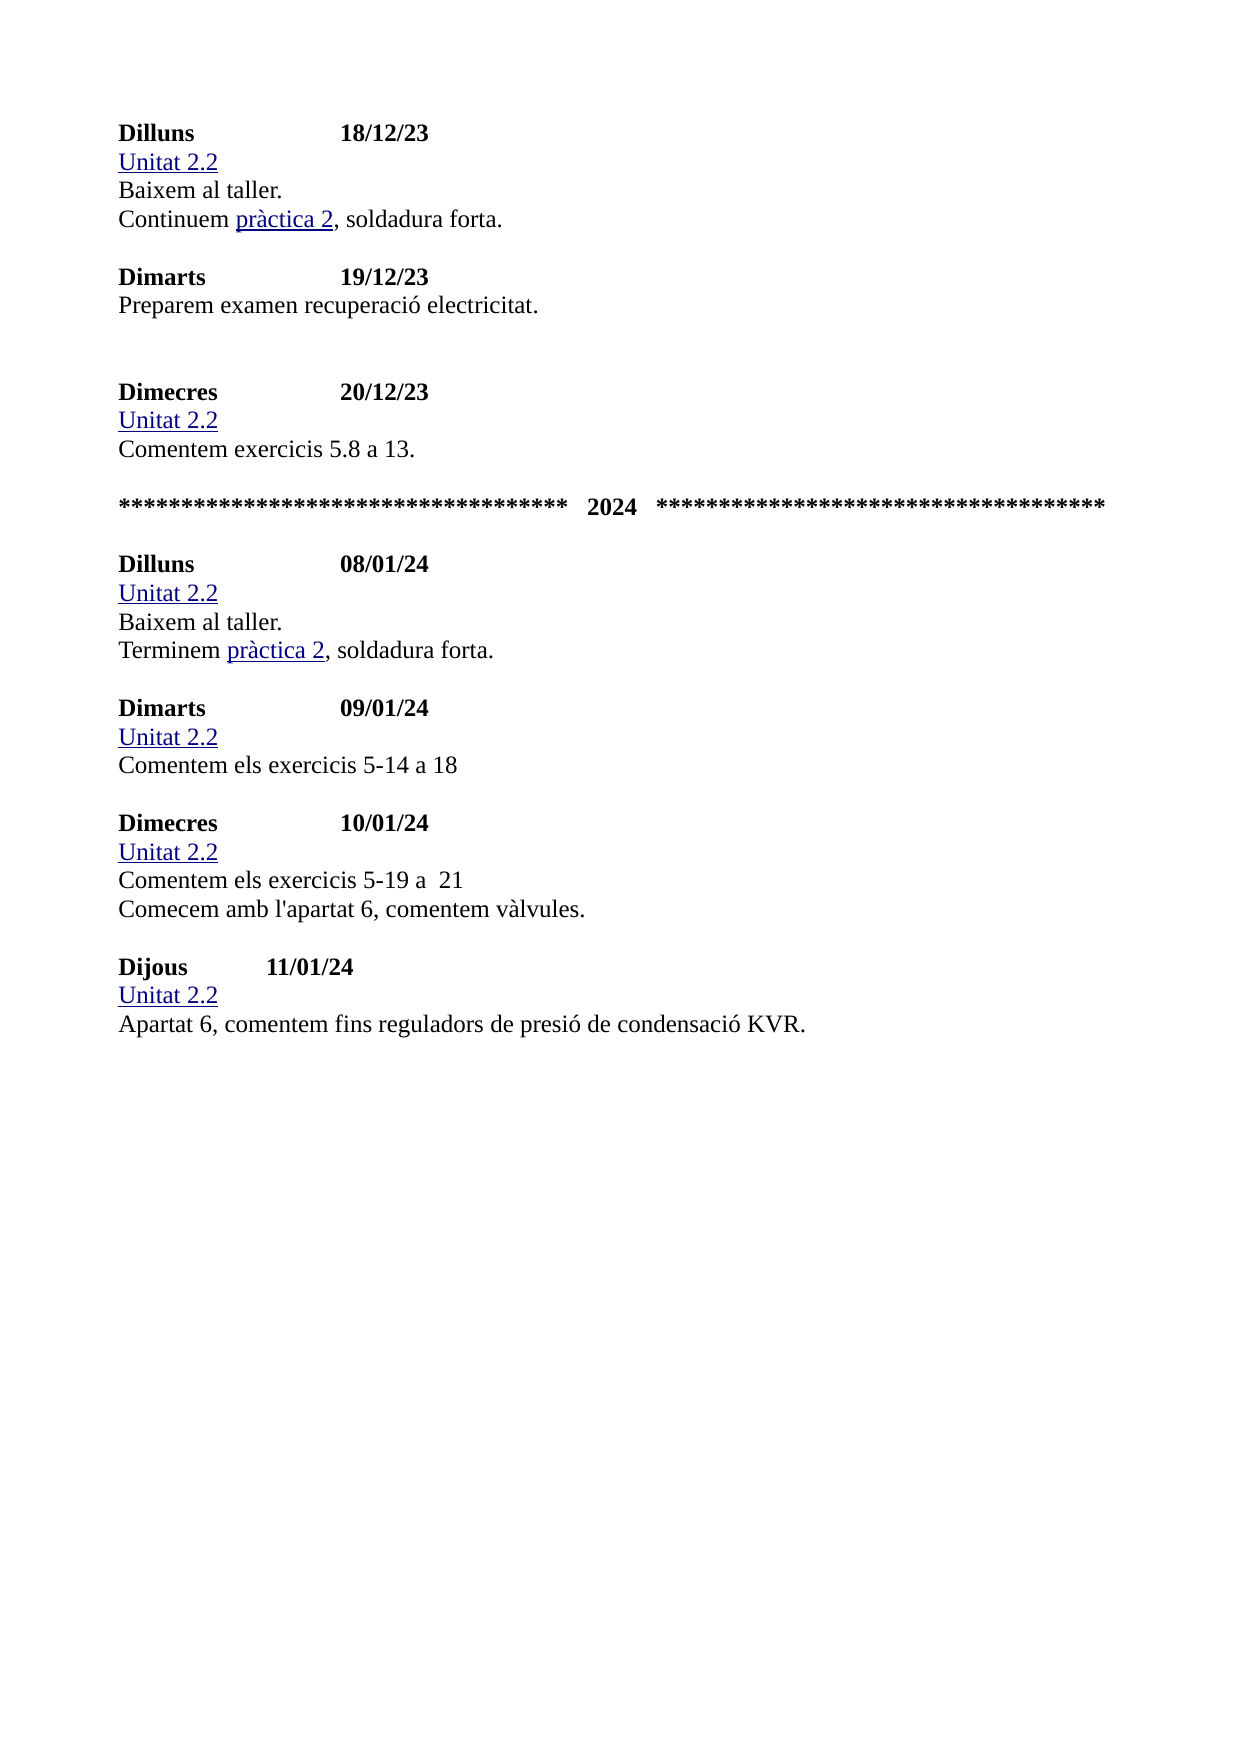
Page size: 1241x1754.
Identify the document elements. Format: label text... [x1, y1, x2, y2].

text Dilluns 08/01/24 [118, 549, 1122, 578]
text Comecem amb l'apartat 6, comentem vàlvules. [118, 894, 1122, 923]
text Comentem exercicis 5.8 a 13. [118, 434, 1122, 463]
text Continuem pràctica 2, soldadura forta. [118, 204, 1122, 233]
text Preparem examen recuperació electricitat. [118, 291, 1122, 319]
text Dilluns 18/12/23 [118, 118, 1122, 147]
text Unitat 2.2 [118, 981, 1122, 1009]
text ************************************ 2024 ************************************ [118, 492, 1122, 521]
text Comentem els exercicis 5-19 a 21 [118, 866, 1122, 894]
text Unitat 2.2 [118, 406, 1122, 434]
text Dimecres 10/01/24 [118, 808, 1122, 837]
text Dimecres 20/12/23 [118, 377, 1122, 406]
text Terminem pràctica 2, soldadura forta. [118, 636, 1122, 664]
text Dimarts 19/12/23 [118, 262, 1122, 291]
text Dimarts 09/01/24 [118, 693, 1122, 722]
text Unitat 2.2 [118, 147, 1122, 176]
text Unitat 2.2 [118, 722, 1122, 751]
text Baixem al taller. [118, 176, 1122, 204]
text Unitat 2.2 [118, 578, 1122, 607]
text Dijous 11/01/24 [118, 952, 1122, 981]
text Apartat 6, comentem fins reguladors de presió de condensació KVR. [118, 1009, 1122, 1038]
text Baixem al taller. [118, 607, 1122, 636]
text Unitat 2.2 [118, 837, 1122, 866]
text Comentem els exercicis 5-14 a 18 [118, 751, 1122, 779]
